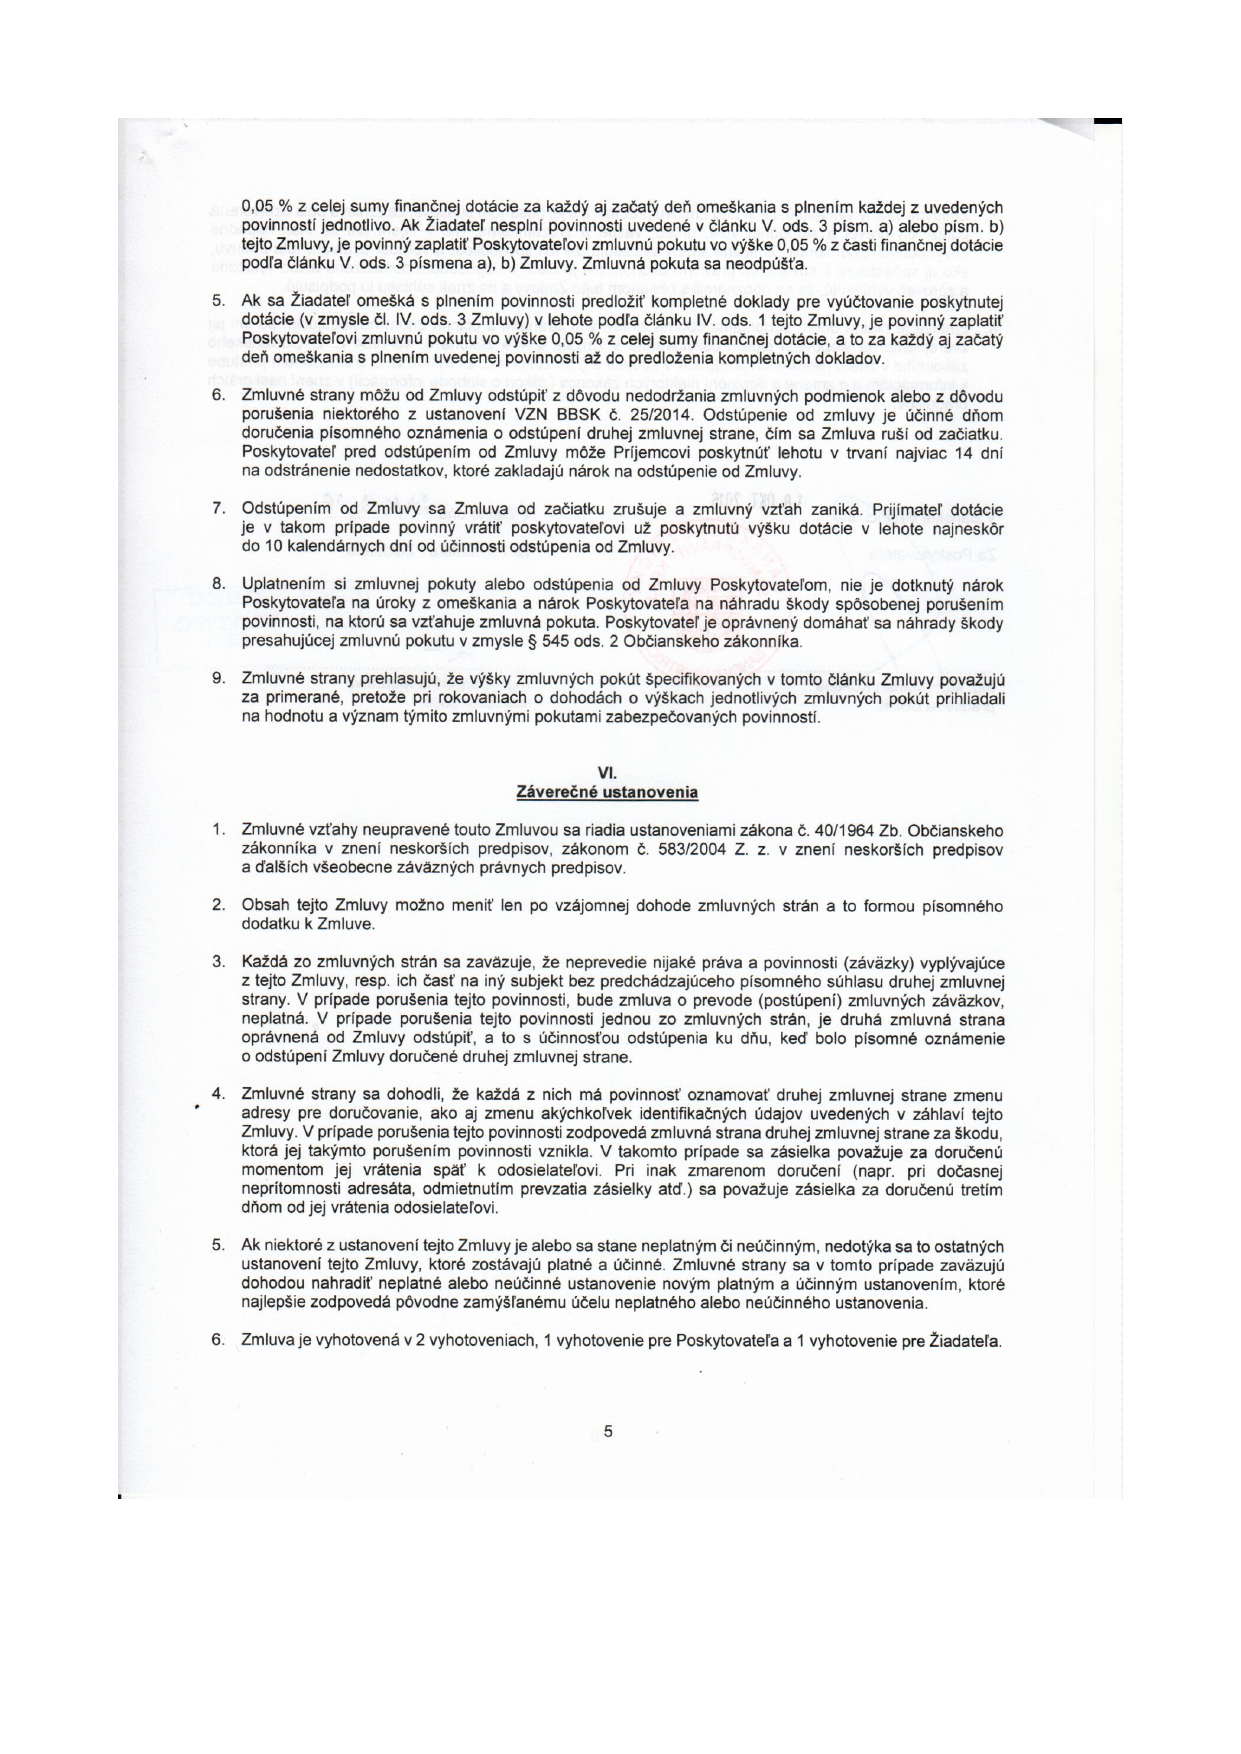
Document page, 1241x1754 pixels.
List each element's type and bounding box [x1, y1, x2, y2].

picture [118, 118, 1123, 1499]
